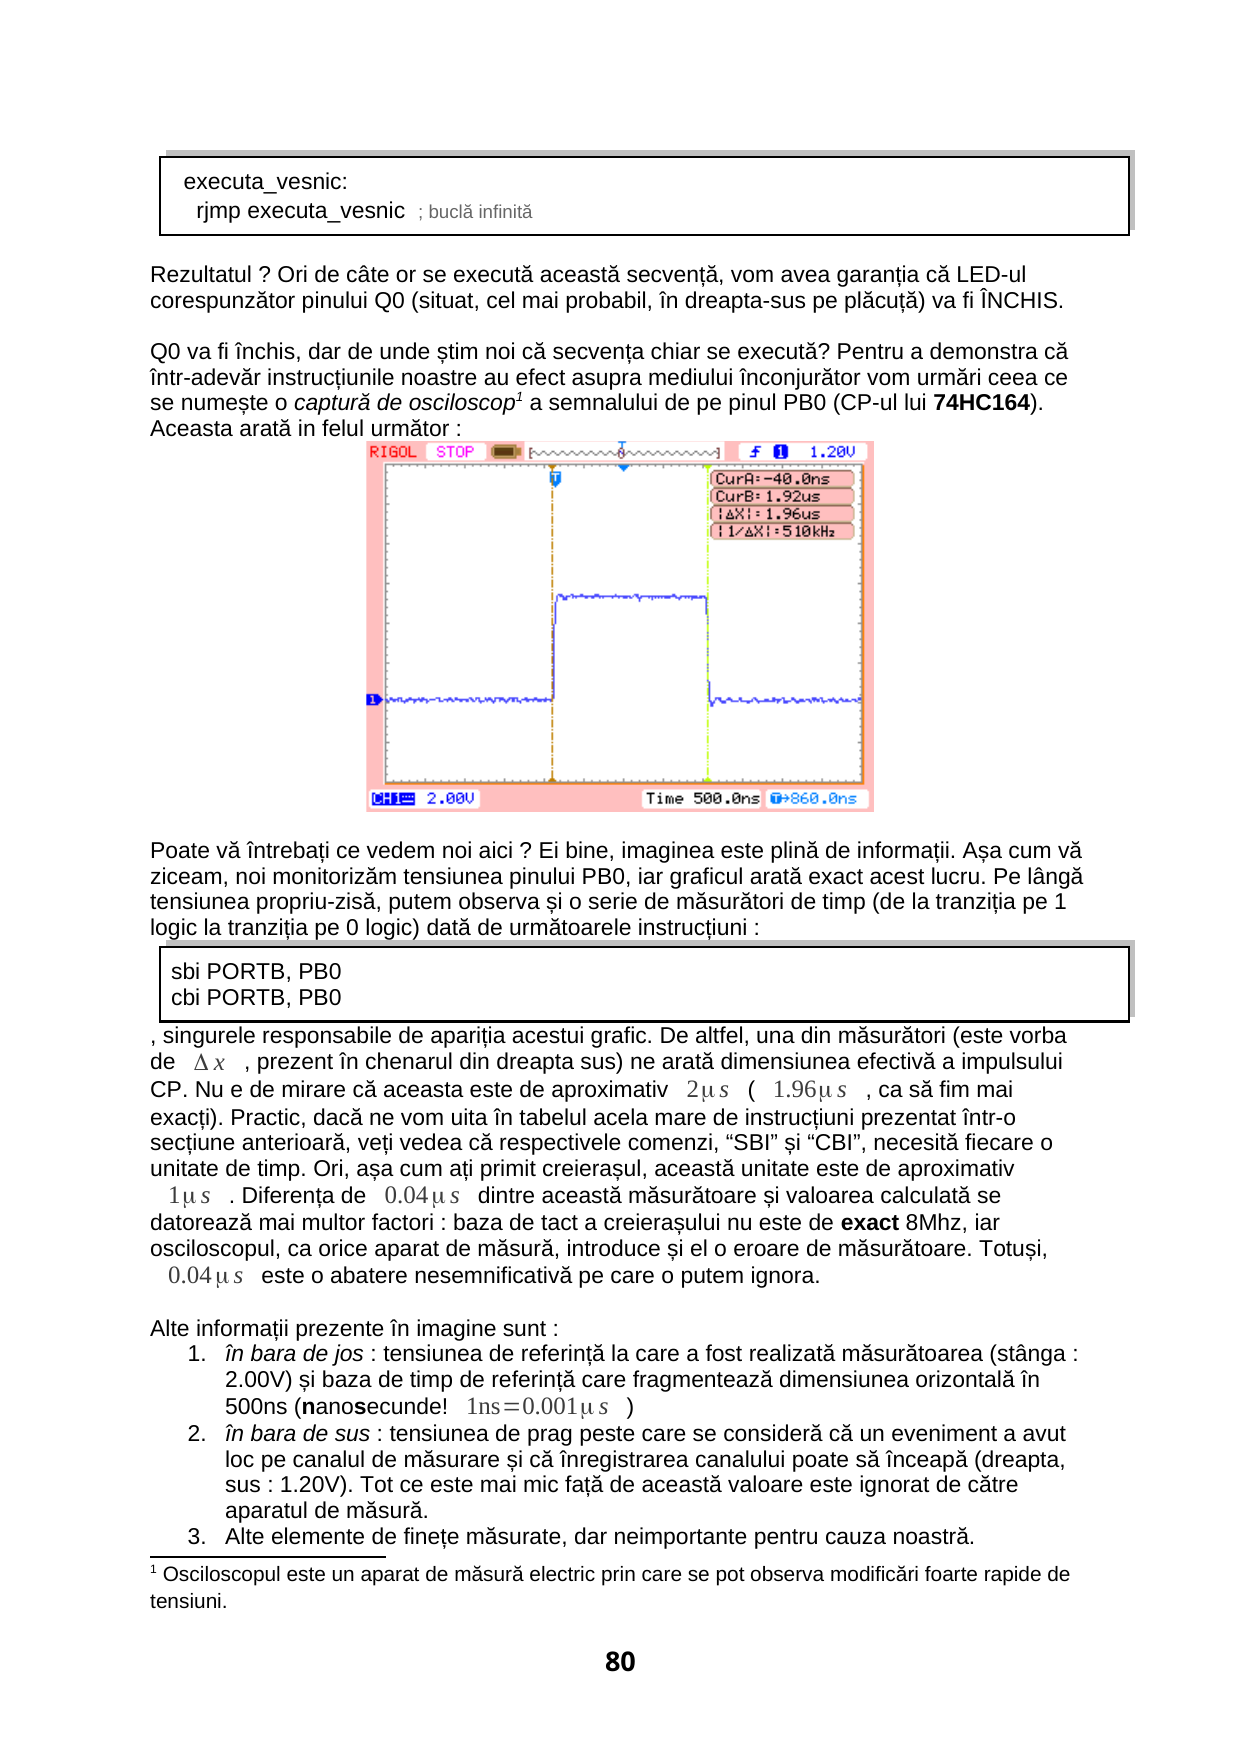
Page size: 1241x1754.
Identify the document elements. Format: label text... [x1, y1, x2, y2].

text Aceasta arată in felul următor : [150, 415, 1091, 441]
picture [366, 441, 874, 812]
list în bara de sus : tensiunea de prag peste care se consideră că un eveniment a avut loc pe canalul de măsurare și că înregistrarea canalului poate să înceapă (dreapta, sus : 1.20V). Tot ce este mai mic față de această valoare este ignorat de către aparatul de măsură. [187, 1421, 1091, 1523]
text Rezultatul ? Ori de câte or se execută această secvență, vom avea garanția că LED-ul corespunzător pinului Q0 (situat, cel mai probabil, în dreapta-sus pe plăcuță) va fi ÎNCHIS. [150, 262, 1091, 313]
list în bara de jos : tensiunea de referință la care a fost realizată măsurătoarea (stânga : 2.00V) și baza de timp de referință care fragmentează dimensiunea orizontală în 500ns (nanosecunde!) [187, 1341, 1091, 1421]
table_header executa_vesnic: rjmp executa_vesnic ; buclă infinită [161, 158, 1128, 234]
list Alte elemente de finețe măsurate, dar neimportante pentru cauza noastră. [187, 1523, 1091, 1549]
text Osciloscopul este un aparat de măsură electric prin care se pot observa modificări foarte rapide de tensiuni. [150, 1563, 1091, 1613]
text , singurele responsabile de apariția acestui grafic. De altfel, una din măsurători (este vorba de, prezent în chenarul din dreapta sus) ne arată dimensiunea efectivă a impulsului CP. Nu e de mirare că aceasta este de aproximativ(, ca să fim mai exacți). Practic, dacă ne vom uita în tabelul acela mare de instrucțiuni prezentat într-o secțiune anterioară, veți vedea că respectivele comenzi, “SBI” și “CBI”, necesită fiecare o unitate de timp. Ori, așa cum ați primit creierașul, această unitate este de aproximativ . Diferența dedintre această măsurătoare și valoarea calculată se datorează mai multor factori : baza de tact a creierașului nu este de exact 8Mhz, iar osciloscopul, ca orice aparat de măsură, introduce și el o eroare de măsurătoare. Totuși,este o abatere nesemnificativă pe care o putem ignora. [150, 1022, 1091, 1290]
text Poate vă întrebați ce vedem noi aici ? Ei bine, imaginea este plină de informații. Așa cum vă ziceam, noi monitorizăm tensiunea pinului PB0, iar graficul arată exact acest lucru. Pe lângă tensiunea propriu-zisă, putem observa și o serie de măsurători de timp (de la tranziția pe 1 logic la tranziția pe 0 logic) dată de următoarele instrucțiuni : [150, 838, 1091, 940]
text Q0 va fi închis, dar de unde știm noi că secvența chiar se execută? Pentru a demonstra că într-adevăr instrucțiunile noastre au efect asupra mediului înconjurător vom urmări ceea ce se numește o captură de osciloscop a semnalului de pe pinul PB0 (CP-ul lui 74HC164). [150, 338, 1091, 415]
text Alte informații prezente în imagine sunt : [150, 1315, 1091, 1341]
table_header sbi PORTB, PB0 cbi PORTB, PB0 [161, 948, 1128, 1020]
